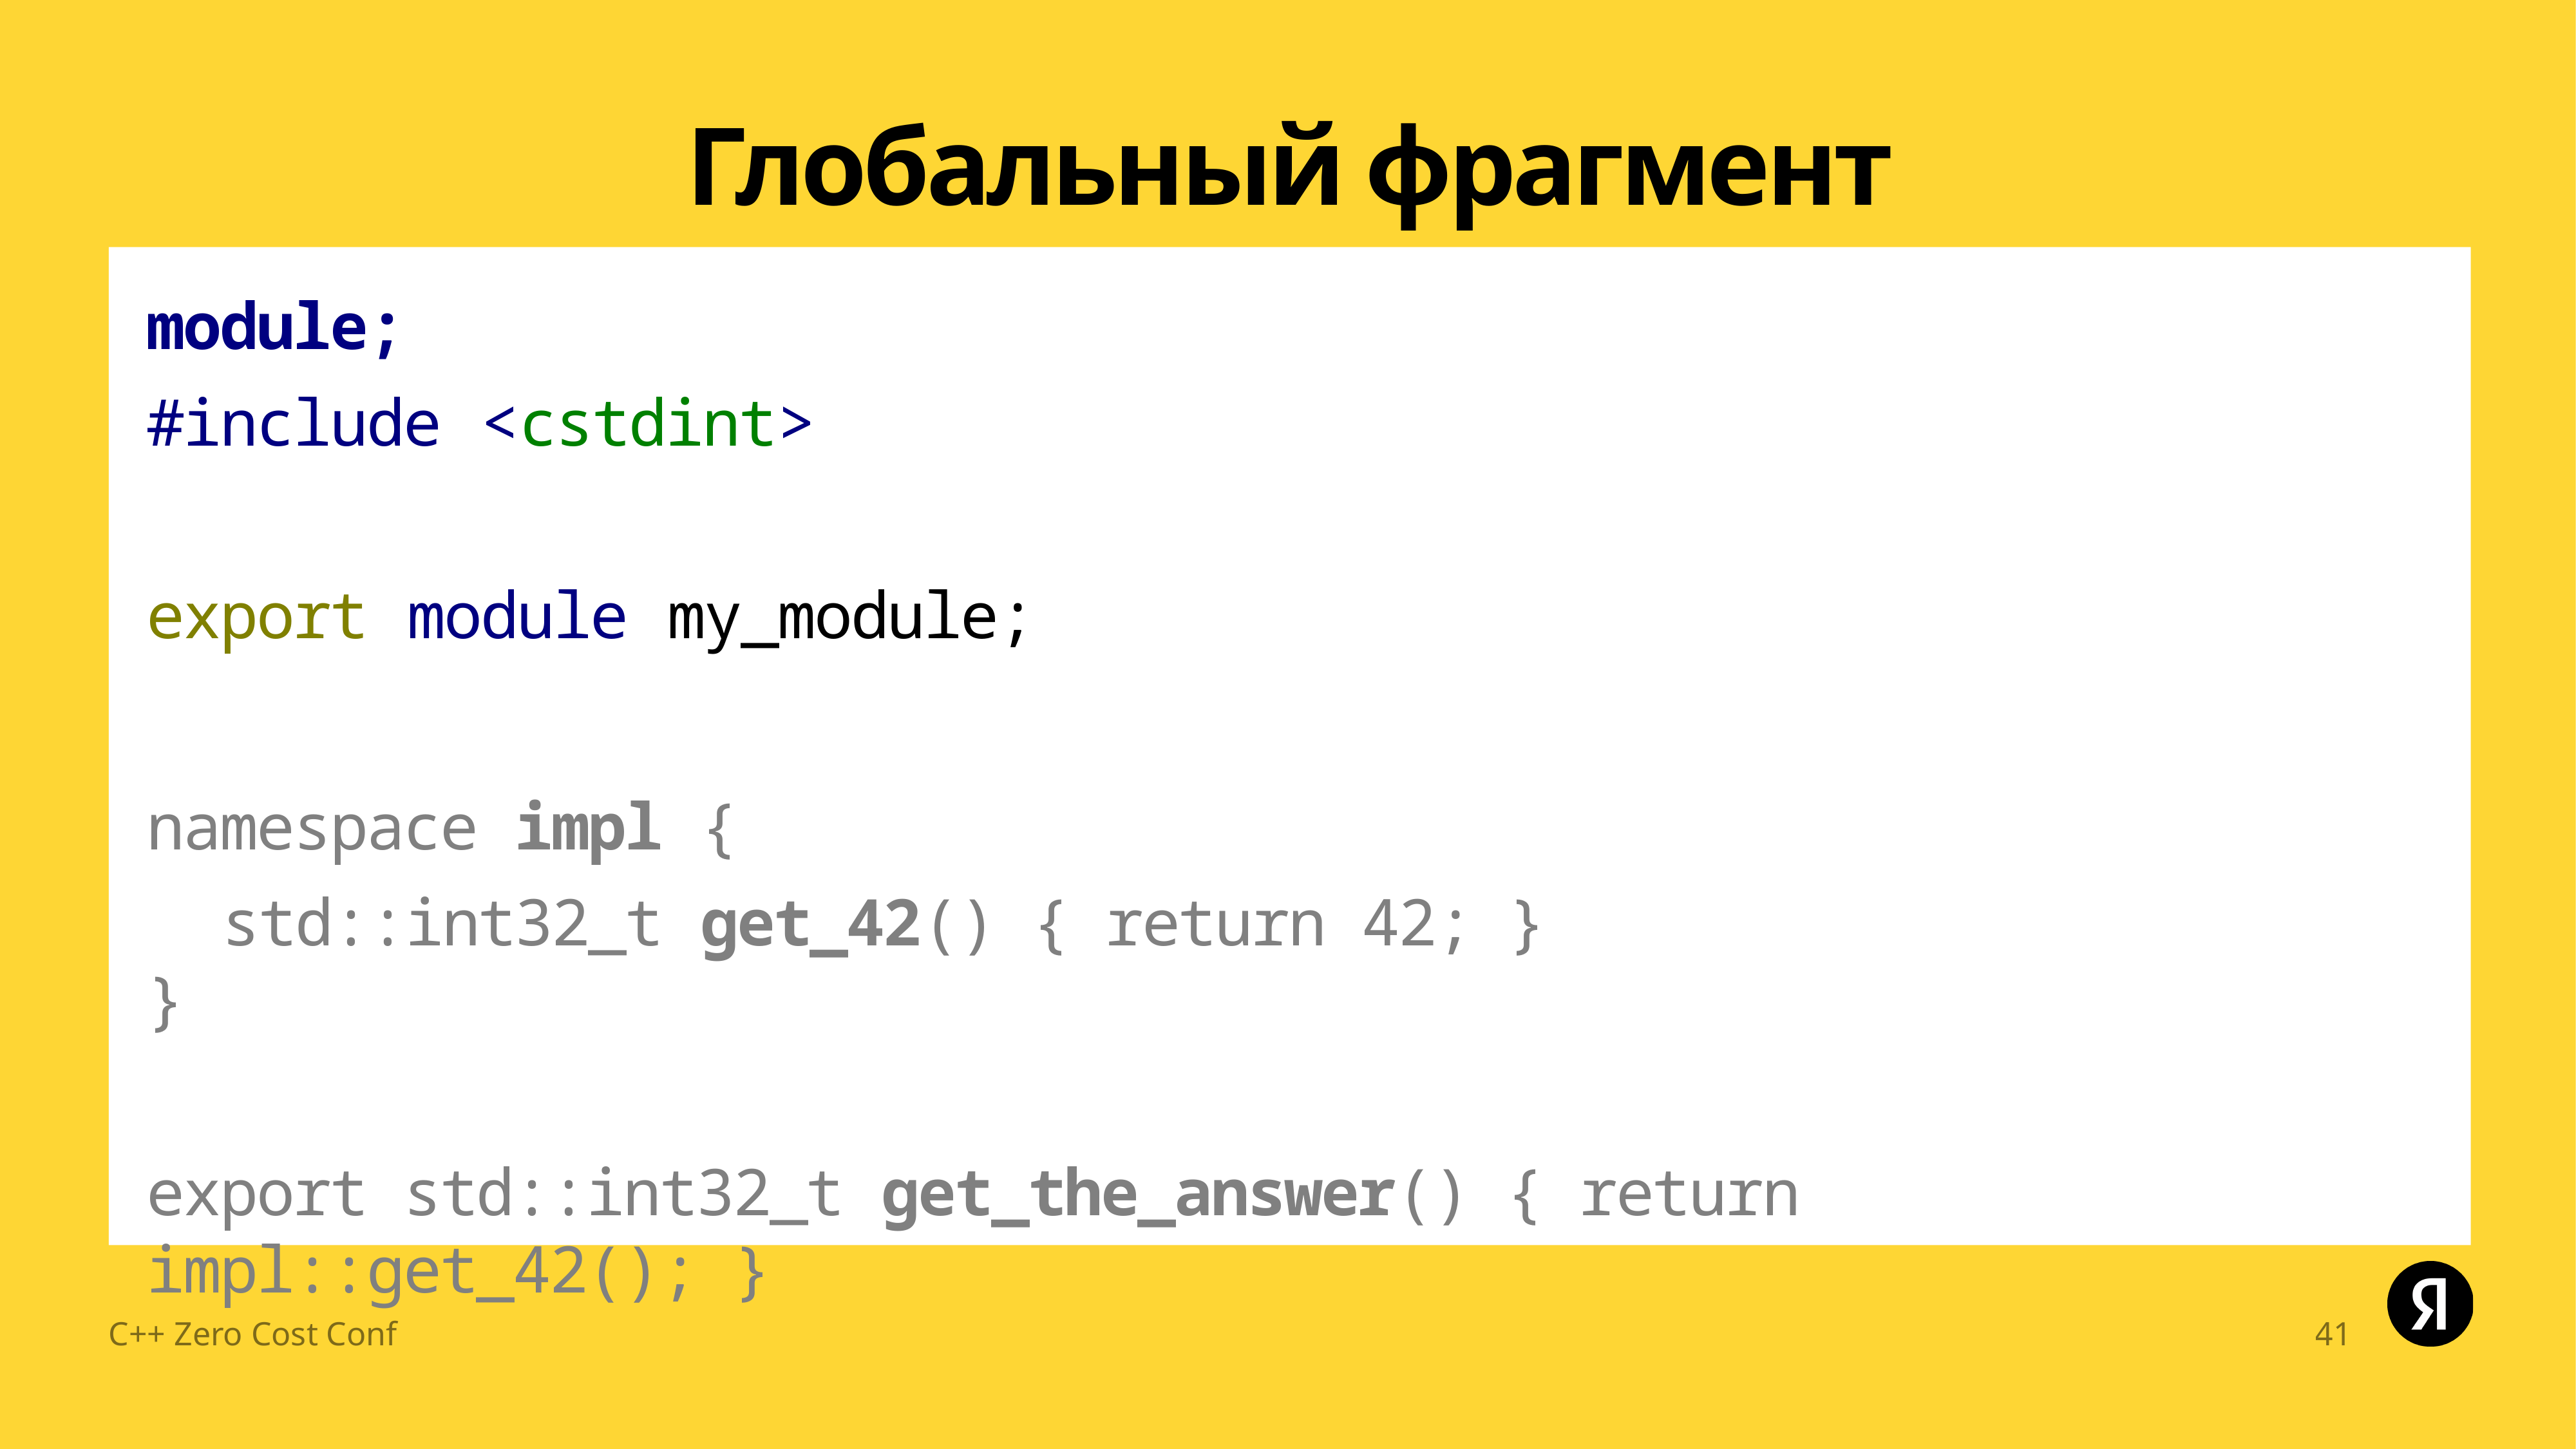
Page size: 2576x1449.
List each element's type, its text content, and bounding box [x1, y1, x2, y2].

list module; #include <cstdint> export module my_module; namespace impl { std::int32_t get_42() { return 42; } } export std::int32_t get_the_answer() { return impl::get_42(); } [108, 247, 2471, 1245]
title Глобальный фрагмент [106, 101, 2473, 228]
picture [2387, 1261, 2474, 1347]
